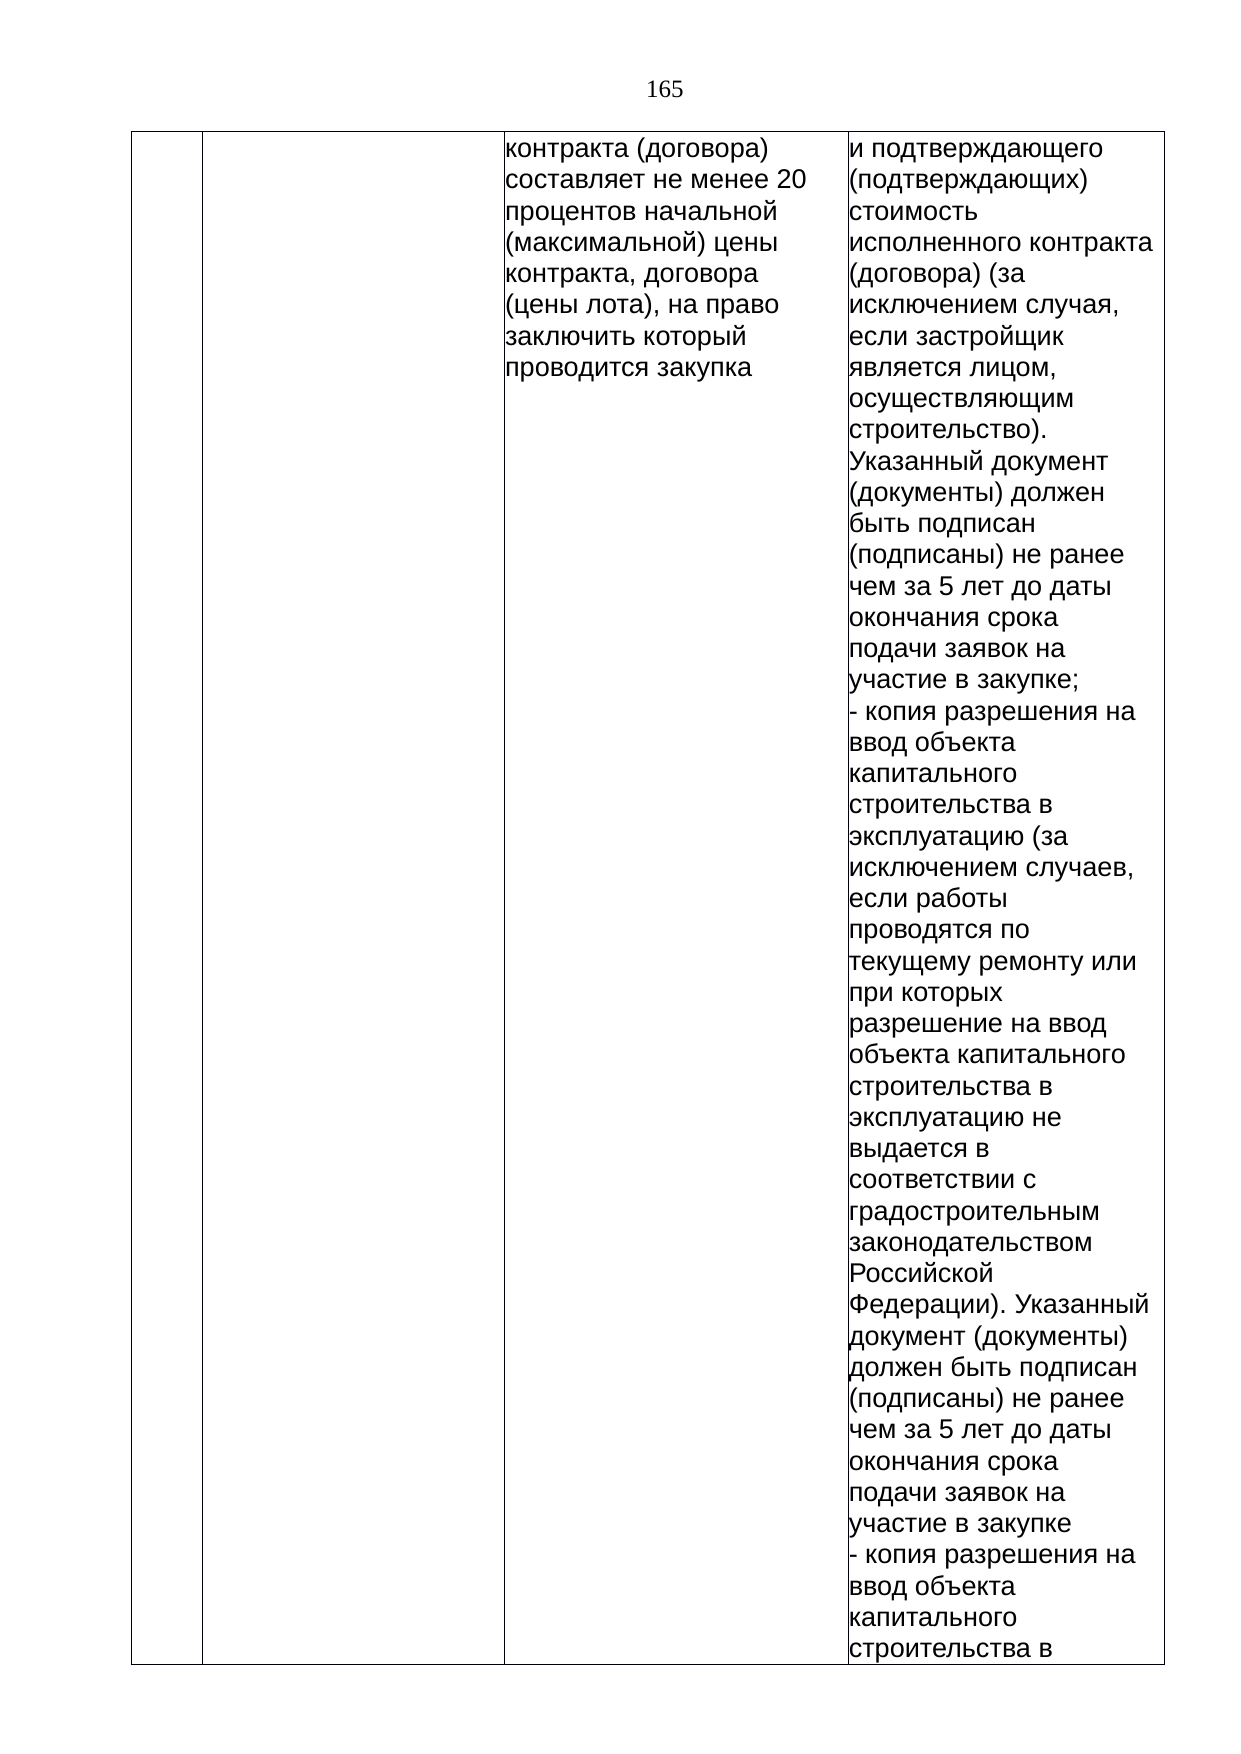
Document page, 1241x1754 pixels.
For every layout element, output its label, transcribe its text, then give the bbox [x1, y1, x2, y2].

table_cell [132, 132, 202, 1663]
table_cell [203, 132, 504, 1663]
table_cell контракта (договора) составляет не менее 20 процентов начальной (максимальной) цены контракта, договора (цены лота), на право заключить который проводится закупка [505, 132, 848, 1663]
table_cell и подтверждающего (подтверждающих) стоимость исполненного контракта (договора) (за исключением случая, если застройщик является лицом, осуществляющим строительство). Указанный документ (документы) должен быть подписан (подписаны) не ранее чем за 5 лет до даты окончания срока подачи заявок на участие в закупке; - копия разрешения на ввод объекта капитального строительства в эксплуатацию (за исключением случаев, если работы проводятся по текущему ремонту или при которых разрешение на ввод объекта капитального строительства в эксплуатацию не выдается в соответствии с градостроительным законодательством Российской Федерации). Указанный документ (документы) должен быть подписан (подписаны) не ранее чем за 5 лет до даты окончания срока подачи заявок на участие в закупке - копия разрешения на ввод объекта капитального строительства в [849, 132, 1164, 1663]
